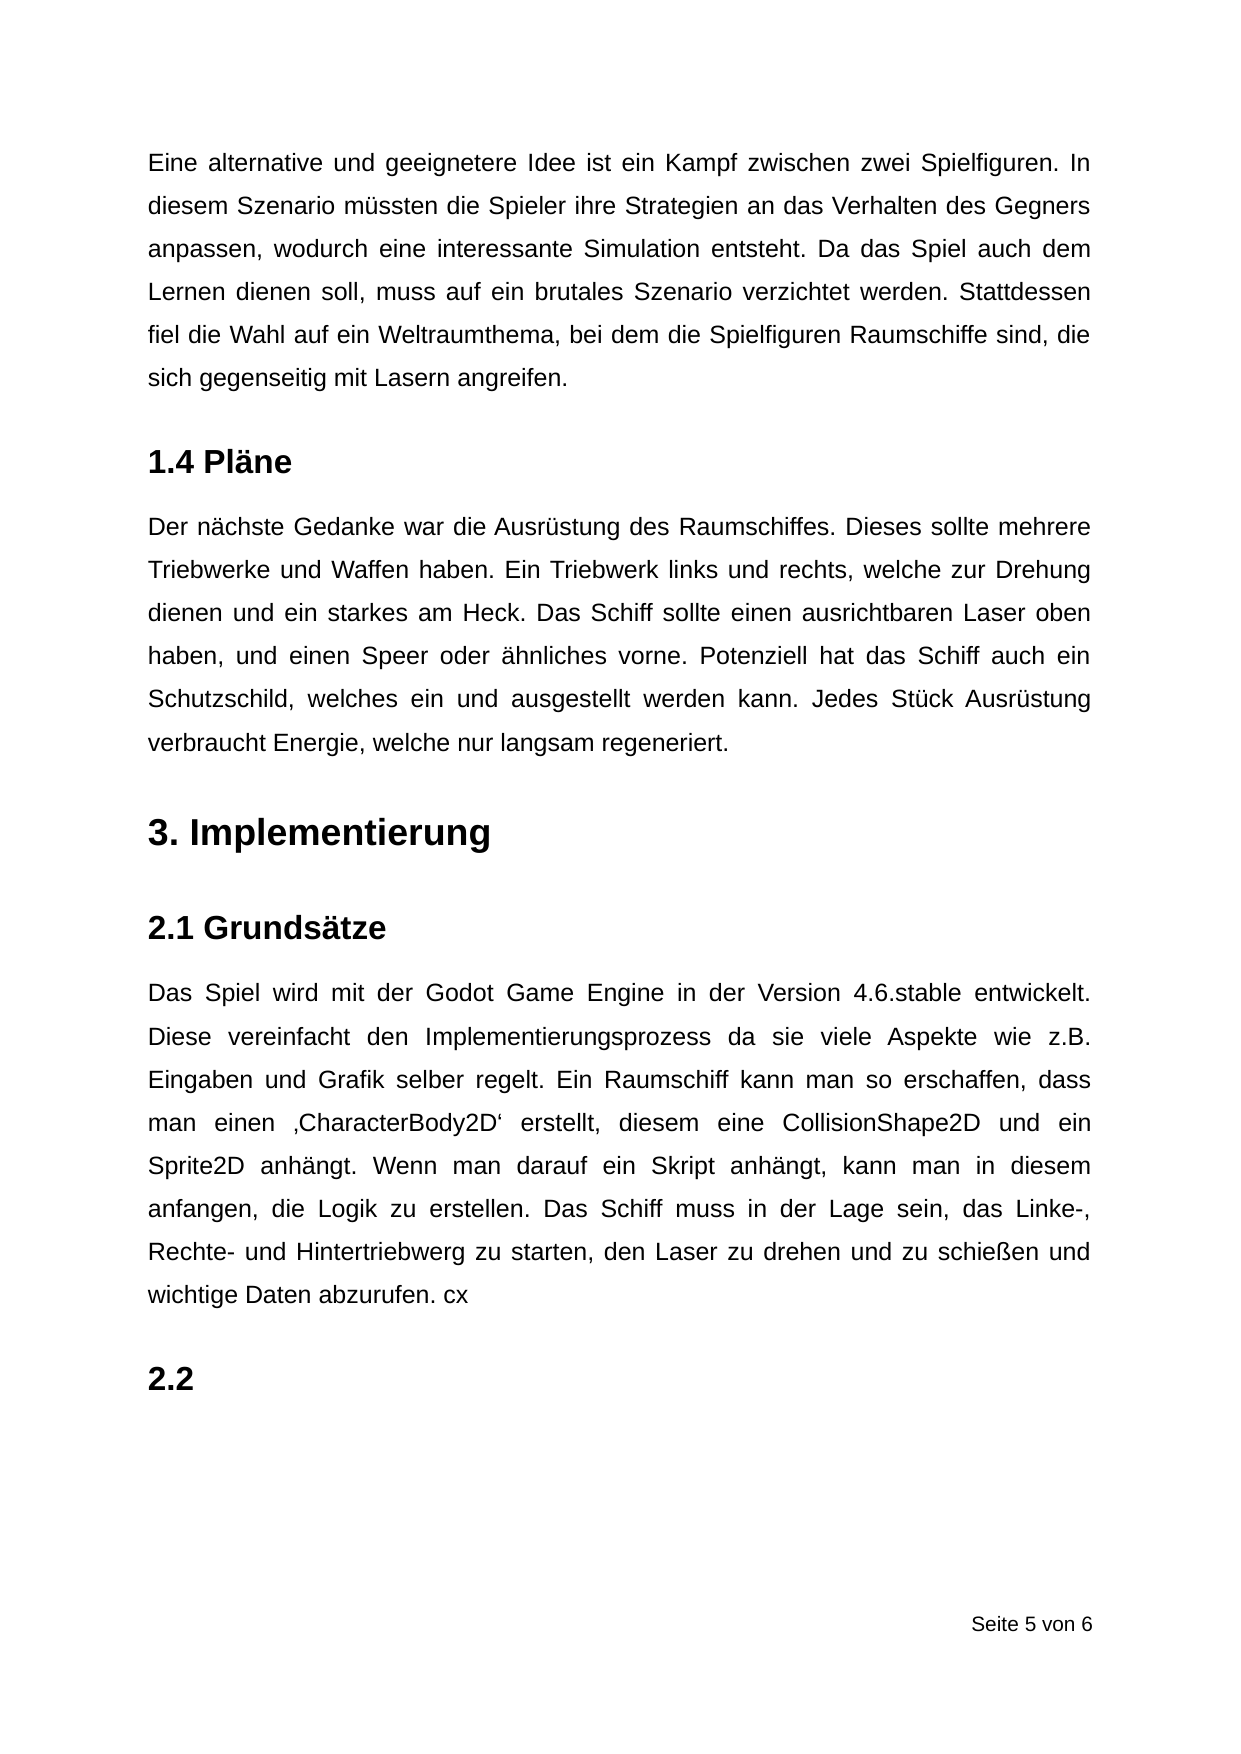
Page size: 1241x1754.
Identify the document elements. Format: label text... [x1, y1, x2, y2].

text Das Spiel wird mit der Godot Game Engine in der Version 4.6.stable entwickelt. Diese vereinfacht den Implementierungsprozess da sie viele Aspekte wie z.B. Eingaben und Grafik selber regelt. Ein Raumschiff kann man so erschaffen, dass man einen ‚CharacterBody2D‘ erstellt, diesem eine CollisionShape2D und ein Sprite2D anhängt. Wenn man darauf ein Skript anhängt, kann man in diesem anfangen, die Logik zu erstellen. Das Schiff muss in der Lage sein, das Linke-, Rechte- und Hintertriebwerg zu starten, den Laser zu drehen und zu schießen und wichtige Daten abzurufen. cx [148, 978, 1093, 1309]
subtitle 2.2 [148, 1359, 1093, 1397]
subtitle 1.4 Pläne [148, 442, 1093, 480]
subtitle 3. Implementierung [148, 810, 1093, 853]
subtitle 2.1 Grundsätze [148, 908, 1093, 947]
text Der nächste Gedanke war die Ausrüstung des Raumschiffes. Dieses sollte mehrere Triebwerke und Waffen haben. Ein Triebwerk links und rechts, welche zur Drehung dienen und ein starkes am Heck. Das Schiff sollte einen ausrichtbaren Laser oben haben, und einen Speer oder ähnliches vorne. Potenziell hat das Schiff auch ein Schutzschild, welches ein und ausgestellt werden kann. Jedes Stück Ausrüstung verbraucht Energie, welche nur langsam regeneriert. [148, 512, 1093, 756]
text Eine alternative und geeignetere Idee ist ein Kampf zwischen zwei Spielfiguren. In diesem Szenario müssten die Spieler ihre Strategien an das Verhalten des Gegners anpassen, wodurch eine interessante Simulation entsteht. Da das Spiel auch dem Lernen dienen soll, muss auf ein brutales Szenario verzichtet werden. Stattdessen fiel die Wahl auf ein Weltraumthema, bei dem die Spielfiguren Raumschiffe sind, die sich gegenseitig mit Lasern angreifen. [148, 148, 1093, 392]
